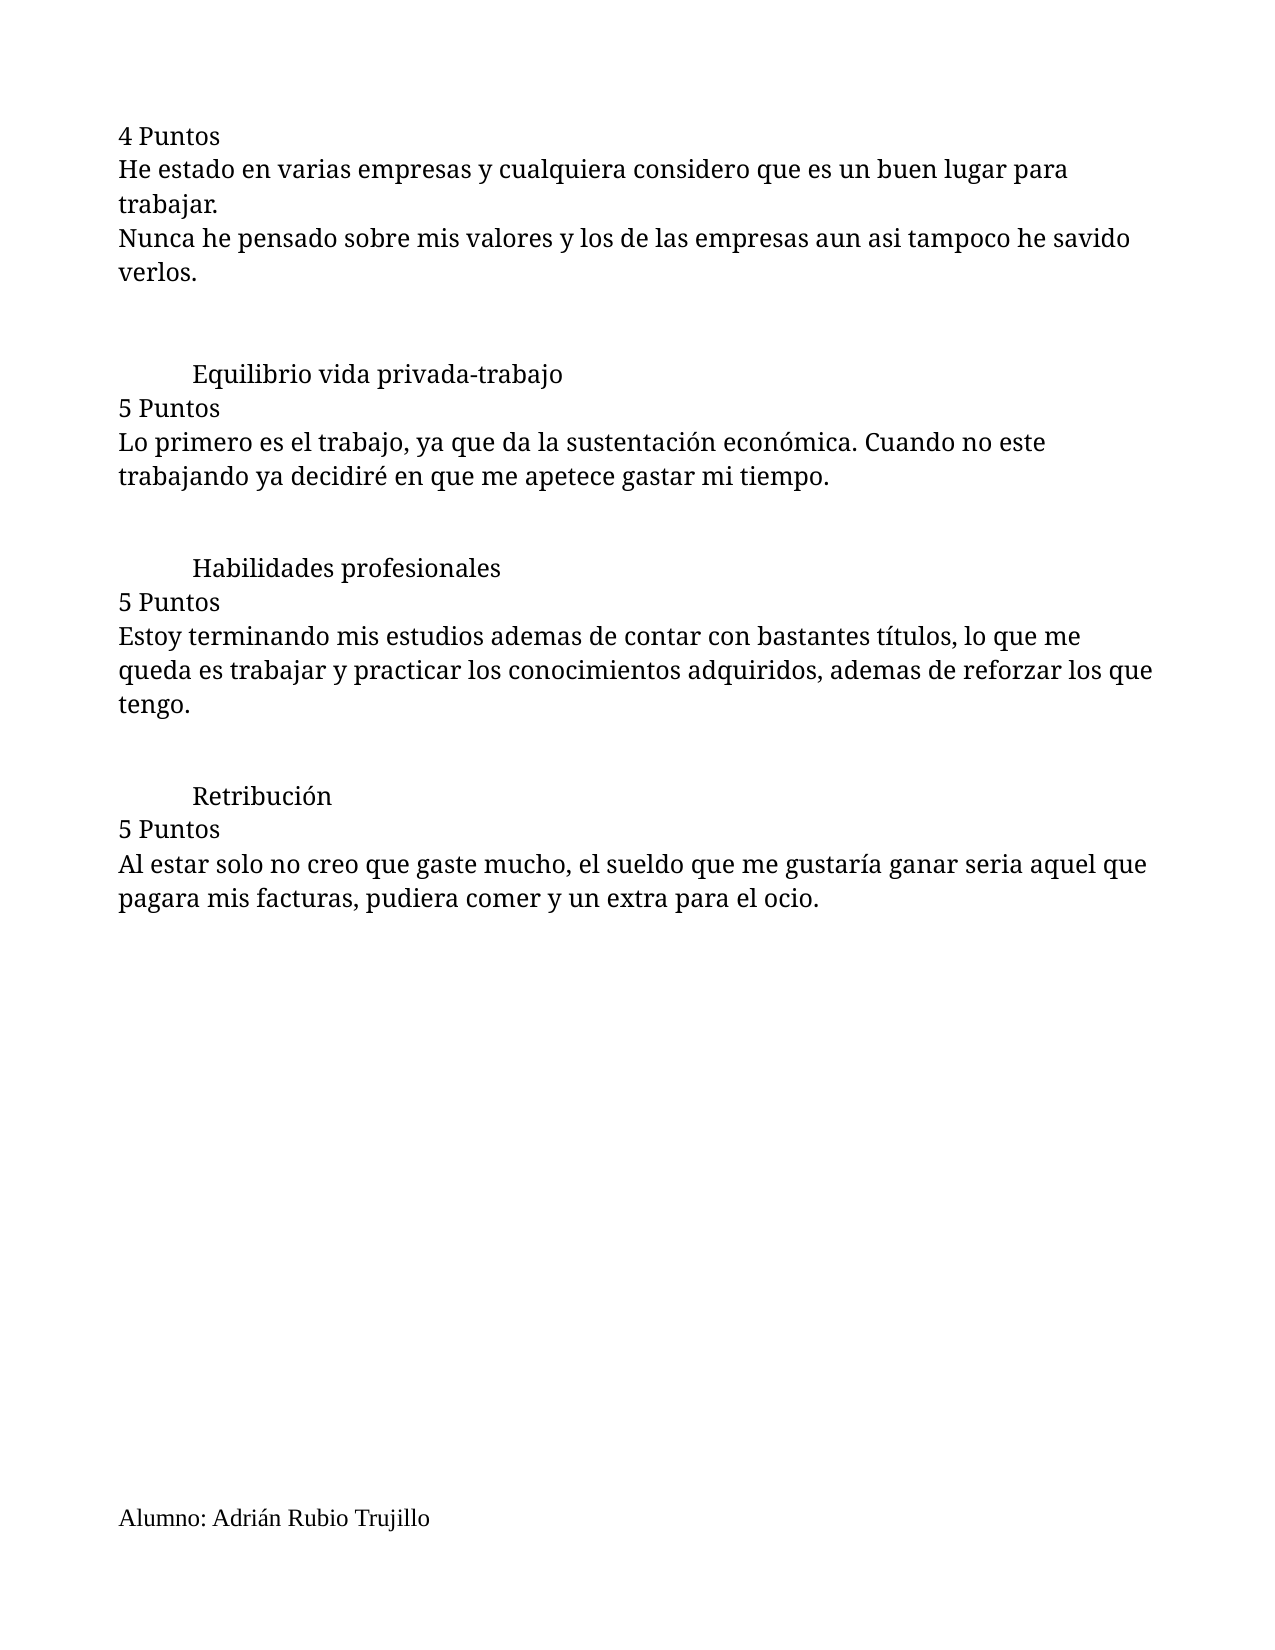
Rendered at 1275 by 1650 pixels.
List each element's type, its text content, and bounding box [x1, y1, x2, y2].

text Estoy terminando mis estudios ademas de contar con bastantes títulos, lo que me queda es trabajar y practicar los conocimientos adquiridos, ademas de reforzar los que tengo. [118, 618, 1157, 721]
text 5 Puntos [118, 812, 1157, 846]
text Habilidades profesionales [118, 550, 1157, 584]
text 5 Puntos [118, 391, 1157, 425]
text Retribución [118, 778, 1157, 812]
text Al estar solo no creo que gaste mucho, el sueldo que me gustaría ganar seria aquel que pagara mis facturas, pudiera comer y un extra para el ocio. [118, 846, 1157, 914]
text 5 Puntos [118, 584, 1157, 618]
text Nunca he pensado sobre mis valores y los de las empresas aun asi tampoco he savido verlos. [118, 220, 1157, 288]
text Equilibrio vida privada-trabajo [118, 357, 1157, 391]
text Lo primero es el trabajo, ya que da la sustentación económica. Cuando no este trabajando ya decidiré en que me apetece gastar mi tiempo. [118, 425, 1157, 493]
text 4 Puntos [118, 118, 1157, 152]
text He estado en varias empresas y cualquiera considero que es un buen lugar para trabajar. [118, 152, 1157, 220]
